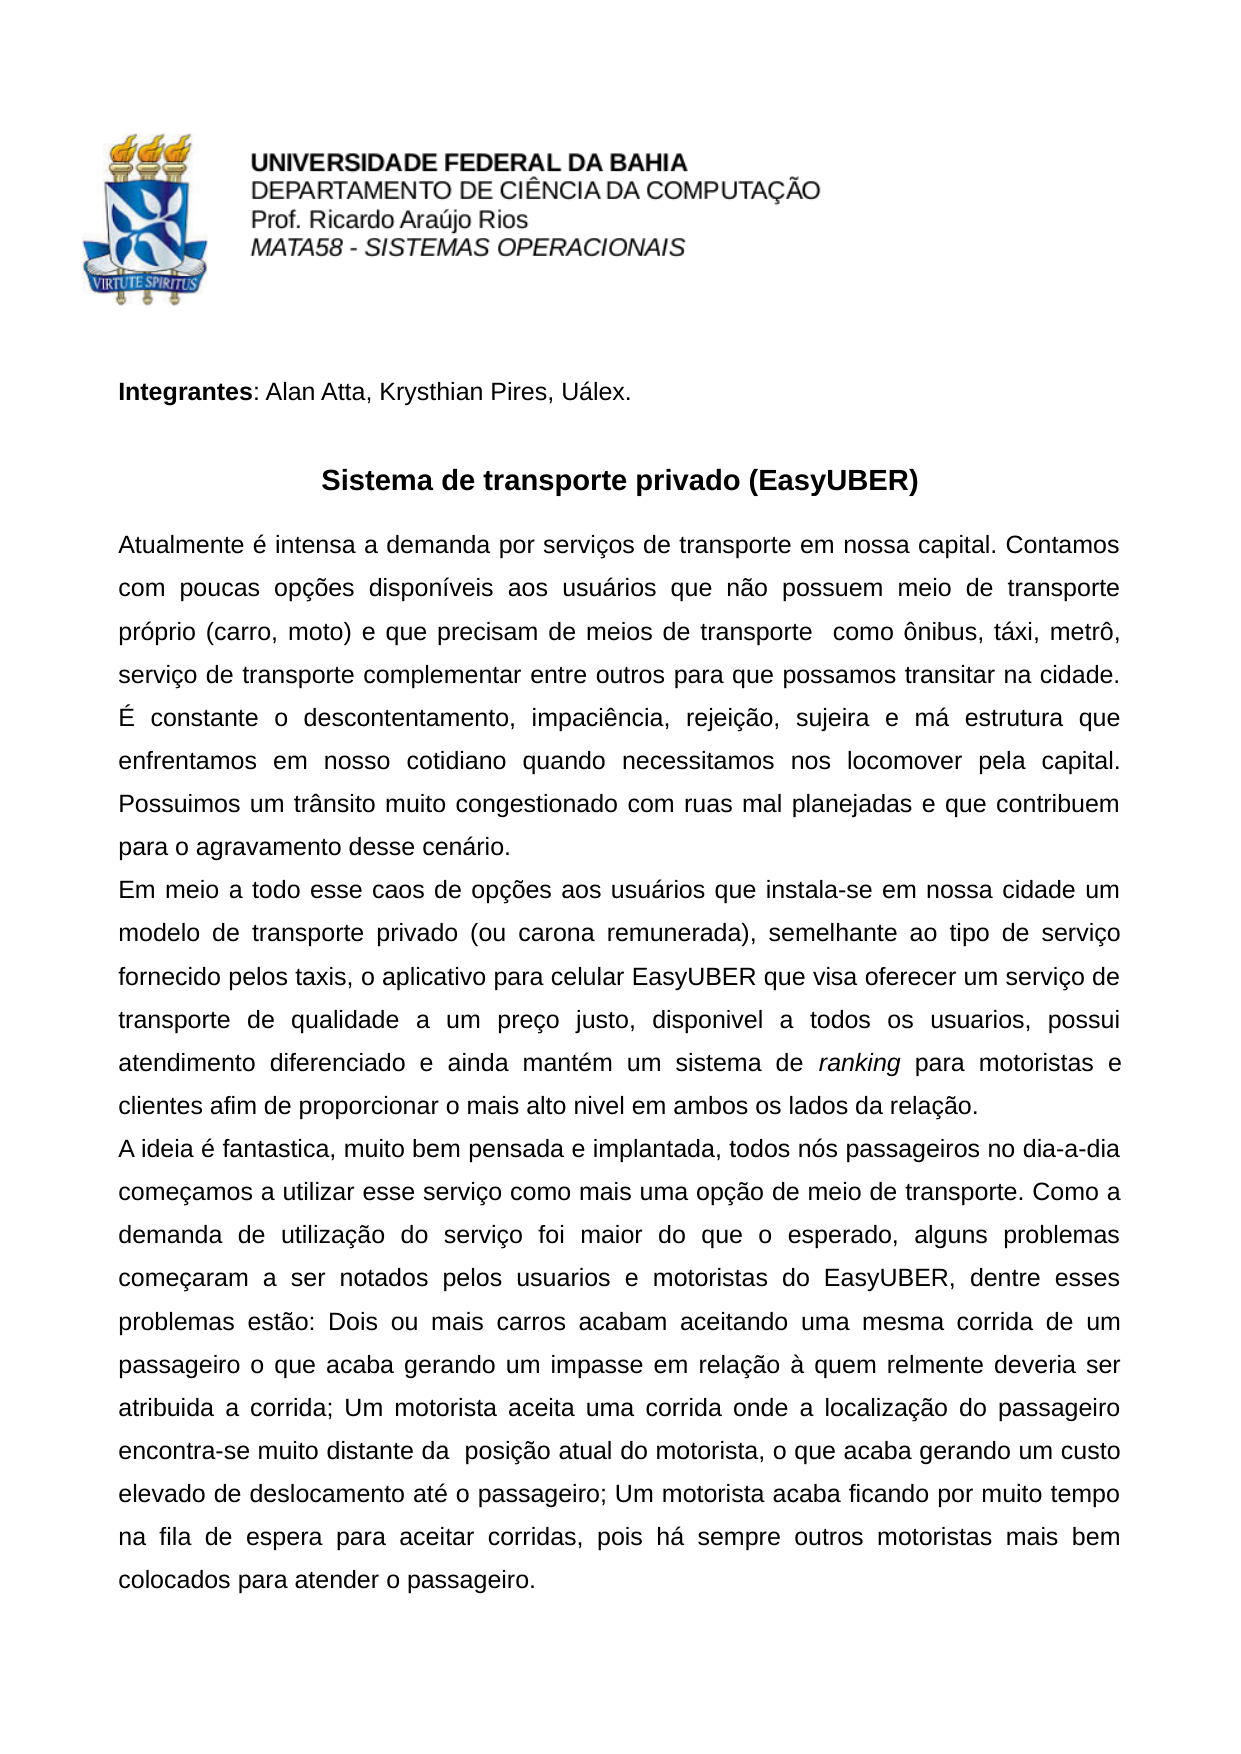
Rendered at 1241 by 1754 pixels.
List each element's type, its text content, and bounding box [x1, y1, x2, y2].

text Sistema de transporte privado (EasyUBER) [118, 463, 1122, 497]
text A ideia é fantastica, muito bem pensada e implantada, todos nós passageiros no dia-a-dia começamos a utilizar esse serviço como mais uma opção de meio de transporte. Como a demanda de utilização do serviço foi maior do que o esperado, alguns problemas começaram a ser notados pelos usuarios e motoristas do EasyUBER, dentre esses problemas estão: Dois ou mais carros acabam aceitando uma mesma corrida de um passageiro o que acaba gerando um impasse em relação à quem relmente deveria ser atribuida a corrida; Um motorista aceita uma corrida onde a localização do passageiro encontra-se muito distante da posição atual do motorista, o que acaba gerando um custo elevado de deslocamento até o passageiro; Um motorista acaba ficando por muito tempo na fila de espera para aceitar corridas, pois há sempre outros motoristas mais bem colocados para atender o passageiro. [118, 1134, 1122, 1594]
text Em meio a todo esse caos de opções aos usuários que instala-se em nossa cidade um modelo de transporte privado (ou carona remunerada), semelhante ao tipo de serviço fornecido pelos taxis, o aplicativo para celular EasyUBER que visa oferecer um serviço de transporte de qualidade a um preço justo, disponivel a todos os usuarios, possui atendimento diferenciado e ainda mantém um sistema de ranking para motoristas e clientes afim de proporcionar o mais alto nivel em ambos os lados da relação. [118, 875, 1122, 1119]
text Atualmente é intensa a demanda por serviços de transporte em nossa capital. Contamos com poucas opções disponíveis aos usuários que não possuem meio de transporte próprio (carro, moto) e que precisam de meios de transporte como ônibus, táxi, metrô, serviço de transporte complementar entre outros para que possamos transitar na cidade. É constante o descontentamento, impaciência, rejeição, sujeira e má estrutura que enfrentamos em nosso cotidiano quando necessitamos nos locomover pela capital. Possuimos um trânsito muito congestionado com ruas mal planejadas e que contribuem para o agravamento desse cenário. [118, 530, 1122, 861]
picture [60, 94, 880, 318]
text Integrantes: Alan Atta, Krysthian Pires, Uálex. [118, 377, 1122, 406]
